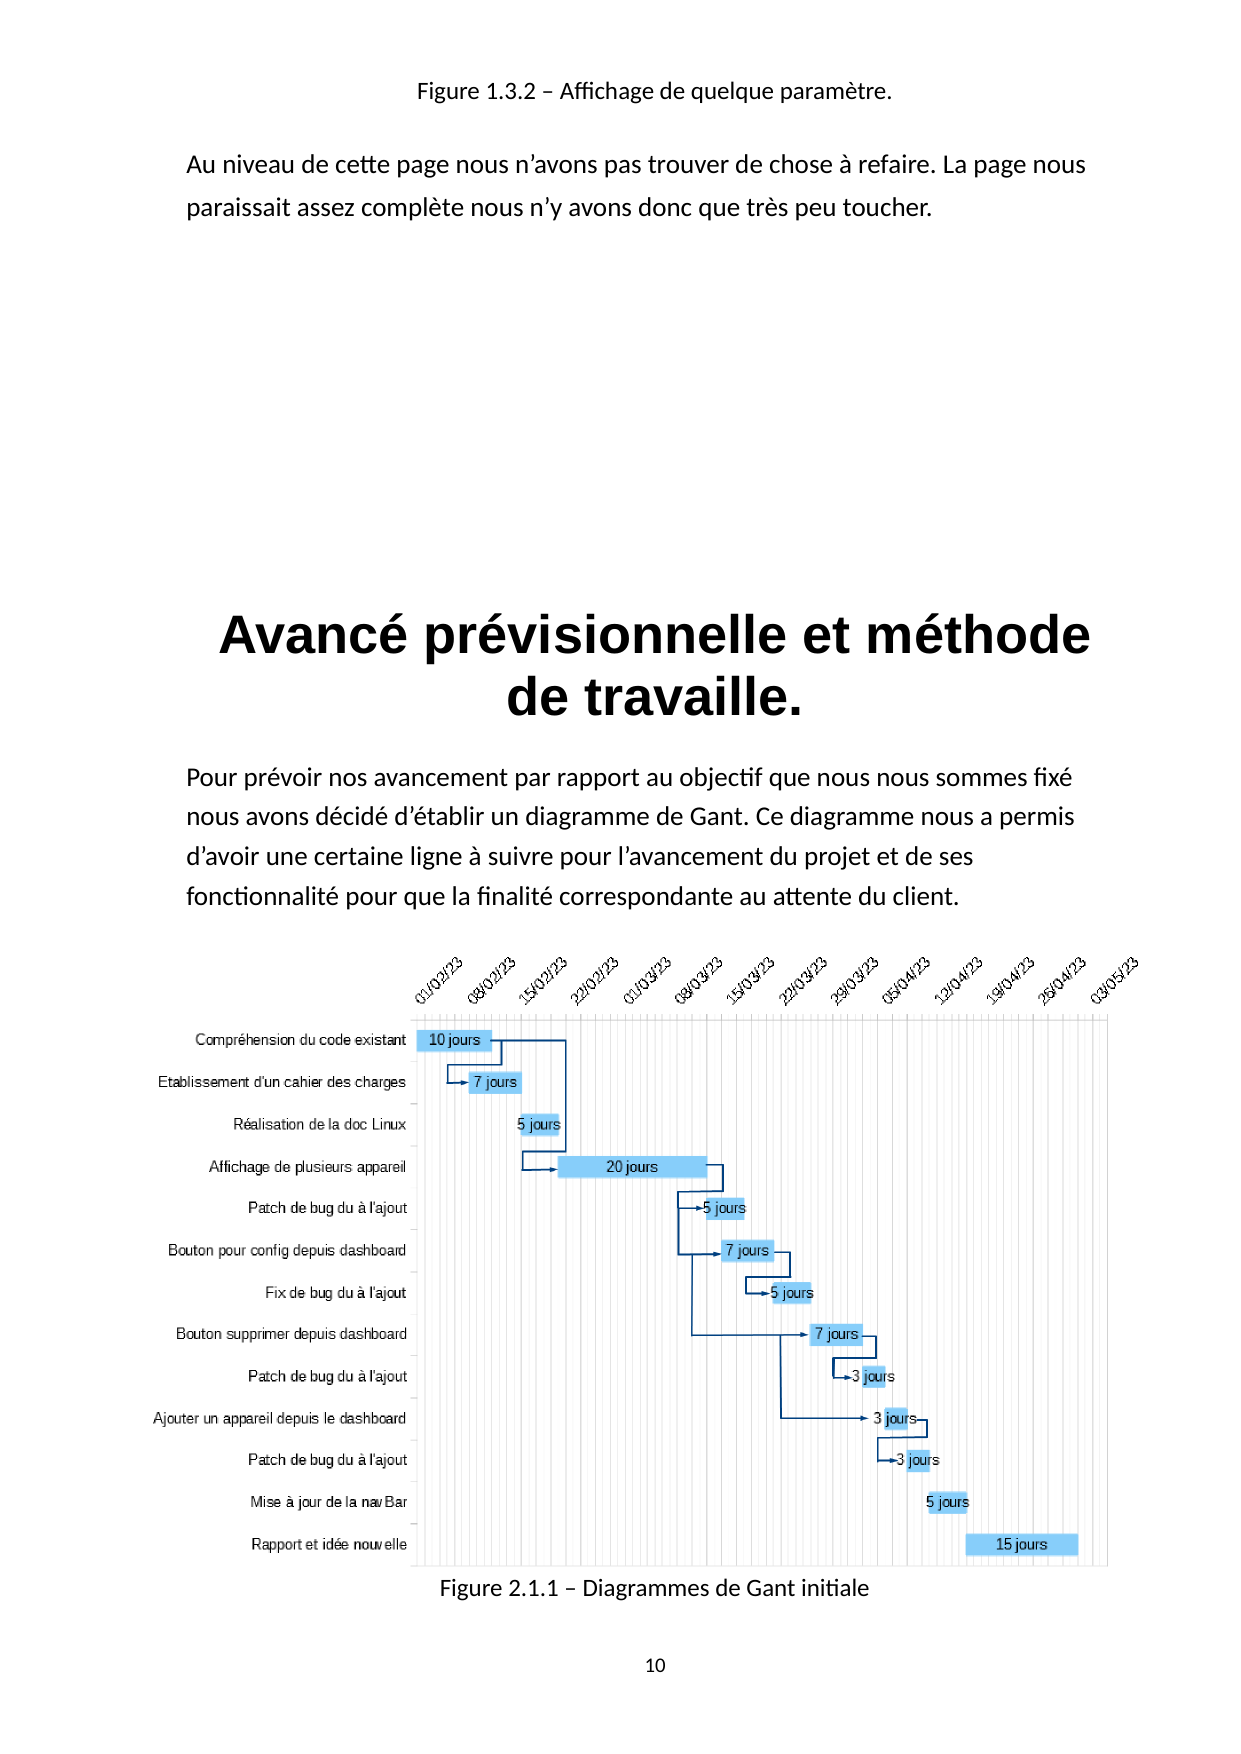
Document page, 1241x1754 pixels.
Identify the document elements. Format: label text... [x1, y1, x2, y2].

text Figure 2.1.1 – Diagrammes de Gant initiale [186, 1567, 1123, 1603]
text Figure 1.3.2 – Affichage de quelque paramètre. [186, 75, 1123, 106]
text Pour prévoir nos avancement par rapport au objectif que nous nous sommes fixé nous avons décidé d’établir un diagramme de Gant. Ce diagramme nous a permis d’avoir une certaine ligne à suivre pour l’avancement du projet et de ses fonctionnalité pour que la finalité correspondante au attente du client. [186, 760, 1123, 912]
text Au niveau de cette page nous n’avons pas trouver de chose à refaire. La page nous paraissait assez complète nous n’y avons donc que très peu toucher. [186, 148, 1123, 223]
text [186, 949, 1123, 953]
picture [151, 953, 1139, 1567]
subtitle Avancé prévisionnelle et méthode de travaille. [186, 602, 1123, 727]
